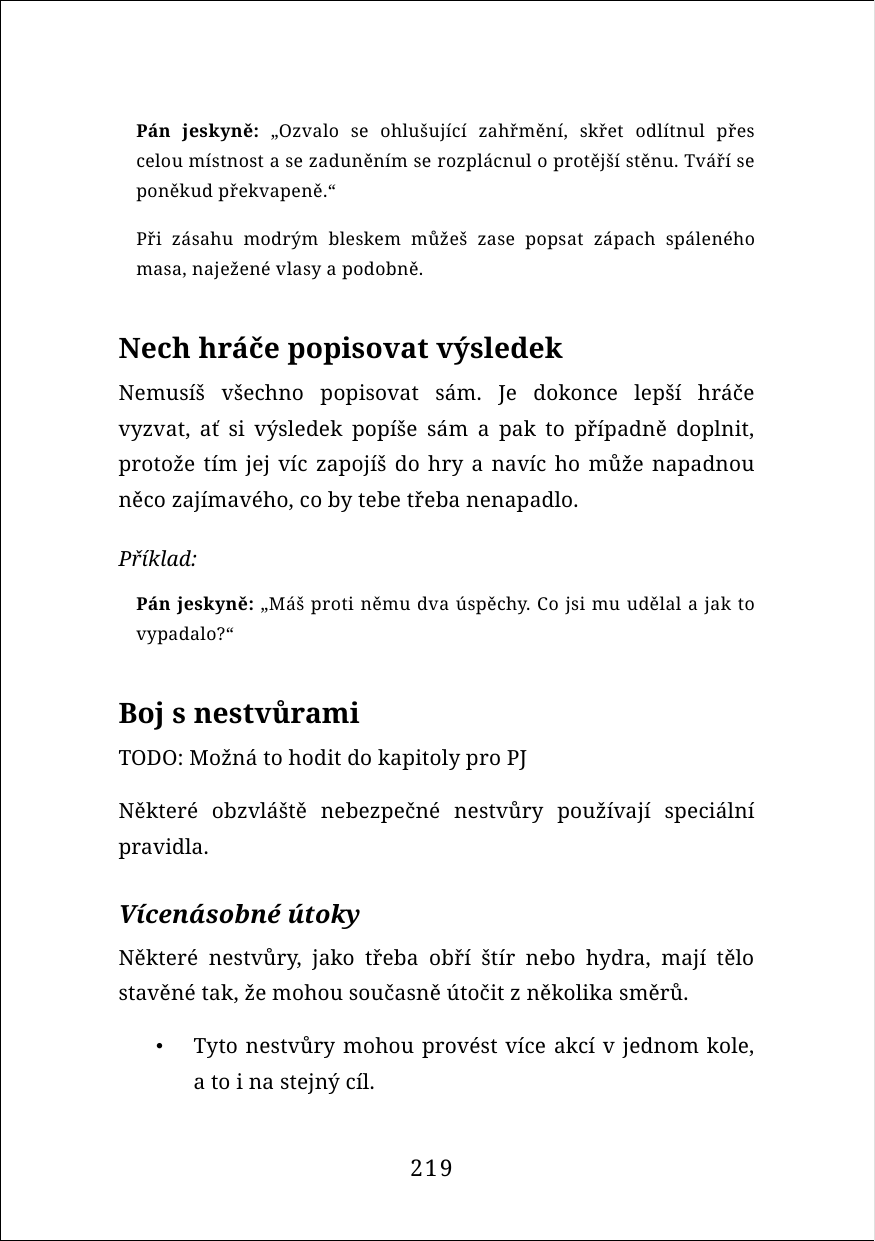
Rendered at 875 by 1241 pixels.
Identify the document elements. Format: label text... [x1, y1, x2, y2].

subtitle Boj s nestvůrami [118, 693, 756, 732]
text Pán jeskyně: „Ozvalo se ohlušující zahřmění, skřet odlítnul přes celou místnost a se zaduněním se rozplácnul o protější stěnu. Tváří se poněkud překvapeně.“ [136, 118, 756, 203]
text Některé nestvůry, jako třeba obří štír nebo hydra, mají tělo stavěné tak, že mohou současně útočit z několika směrů. [118, 943, 756, 1007]
subtitle Vícenásobné útoky [118, 897, 756, 931]
text Pán jeskyně: „Máš proti němu dva úspěchy. Co jsi mu udělal a jak to vypadalo?“ [136, 591, 756, 646]
text Některé obzvláště nebezpečné nestvůry používají speciální pravidla. [118, 797, 756, 861]
text Nemusíš všechno popisovat sám. Je dokonce lepší hráče vyzvat, ať si výsledek popíše sám a pak to případně doplnit, protože tím jej víc zapojíš do hry a navíc ho může napadnou něco zajímavého, co by tebe třeba nenapadlo. [118, 378, 756, 513]
text Při zásahu modrým bleskem můžeš zase popsat zápach spáleného masa, naježené vlasy a podobně. [136, 227, 756, 281]
text Příklad: [118, 544, 756, 573]
text TODO: Možná to hodit do kapitoly pro PJ [118, 743, 756, 772]
list Tyto nestvůry mohou provést více akcí v jednom kole, a to i na stejný cíl. [156, 1032, 756, 1096]
subtitle Nech hráče popisovat výsledek [118, 328, 756, 367]
